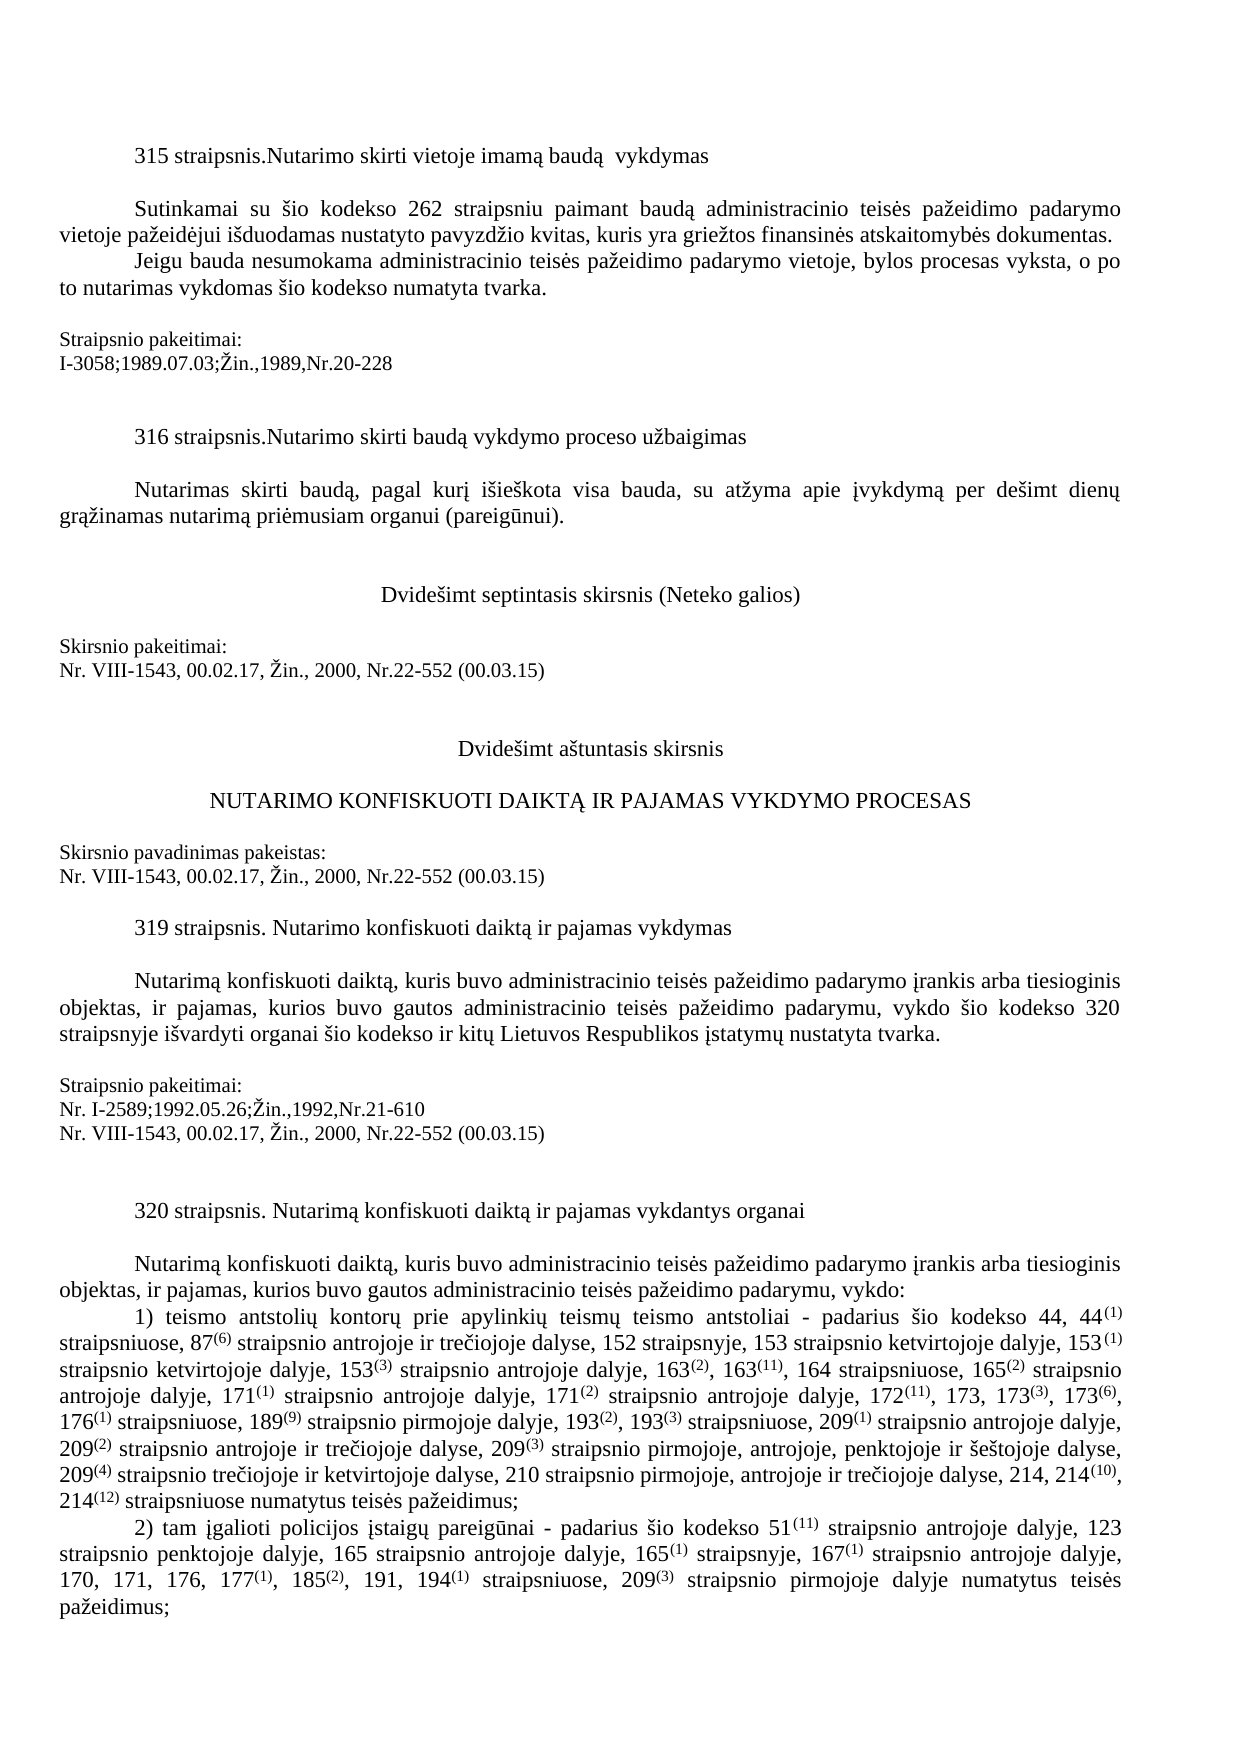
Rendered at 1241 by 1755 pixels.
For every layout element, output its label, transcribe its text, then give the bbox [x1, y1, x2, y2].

text I-3058;1989.07.03;Žin.,1989,Nr.20-228 [59, 351, 1122, 375]
text Dvidešimt septintasis skirsnis (Neteko galios) [59, 581, 1122, 607]
text Straipsnio pakeitimai: [59, 1073, 1122, 1097]
text 315 straipsnis.Nutarimo skirti vietoje imamą baudą vykdymas [59, 142, 1122, 168]
text 316 straipsnis.Nutarimo skirti baudą vykdymo proceso užbaigimas [59, 423, 1122, 449]
text Skirsnio pavadinimas pakeistas: [59, 840, 1122, 864]
text Nutarimą konfiskuoti daiktą, kuris buvo administracinio teisės pažeidimo padarymo įrankis arba tiesioginis objektas, ir pajamas, kurios buvo gautos administracinio teisės pažeidimo padarymu, vykdo šio kodekso 320 straipsnyje išvardyti organai šio kodekso ir kitų Lietuvos Respublikos įstatymų nustatyta tvarka. [59, 967, 1122, 1046]
text Nr. VIII-1543, 00.02.17, Žin., 2000, Nr.22-552 (00.03.15) [59, 864, 1122, 888]
text Nr. VIII-1543, 00.02.17, Žin., 2000, Nr.22-552 (00.03.15) [59, 658, 1122, 682]
text Dvidešimt aštuntasis skirsnis [59, 734, 1122, 761]
text Sutinkamai su šio kodekso 262 straipsniu paimant baudą administracinio teisės pažeidimo padarymo vietoje pažeidėjui išduodamas nustatyto pavyzdžio kvitas, kuris yra griežtos finansinės atskaitomybės dokumentas. [59, 195, 1122, 248]
text Nr. VIII-1543, 00.02.17, Žin., 2000, Nr.22-552 (00.03.15) [59, 1121, 1122, 1145]
text Straipsnio pakeitimai: [59, 327, 1122, 351]
text Skirsnio pakeitimai: [59, 634, 1122, 658]
text Nr. I-2589;1992.05.26;Žin.,1992,Nr.21-610 [59, 1097, 1122, 1121]
text Nutarimą konfiskuoti daiktą, kuris buvo administracinio teisės pažeidimo padarymo įrankis arba tiesioginis objektas, ir pajamas, kurios buvo gautos administracinio teisės pažeidimo padarymu, vykdo: [59, 1250, 1122, 1303]
text 1) teismo antstolių kontorų prie apylinkių teismų teismo antstoliai - padarius šio kodekso 44, 44(1) straipsniuose, 87(6) straipsnio antrojoje ir trečiojoje dalyse, 152 straipsnyje, 153 straipsnio ketvirtojoje dalyje, 153(1) straipsnio ketvirtojoje dalyje, 153(3) straipsnio antrojoje dalyje, 163(2), 163(11), 164 straipsniuose, 165(2) straipsnio antrojoje dalyje, 171(1) straipsnio antrojoje dalyje, 171(2) straipsnio antrojoje dalyje, 172(11), 173, 173(3), 173(6), 176(1) straipsniuose, 189(9) straipsnio pirmojoje dalyje, 193(2), 193(3) straipsniuose, 209(1) straipsnio antrojoje dalyje, 209(2) straipsnio antrojoje ir trečiojoje dalyse, 209(3) straipsnio pirmojoje, antrojoje, penktojoje ir šeštojoje dalyse, 209(4) straipsnio trečiojoje ir ketvirtojoje dalyse, 210 straipsnio pirmojoje, antrojoje ir trečiojoje dalyse, 214, 214(10), 214(12) straipsniuose numatytus teisės pažeidimus; [59, 1303, 1122, 1514]
text NUTARIMO KONFISKUOTI DAIKTĄ IR PAJAMAS VYKDYMO PROCESAS [59, 787, 1122, 814]
text Jeigu bauda nesumokama administracinio teisės pažeidimo padarymo vietoje, bylos procesas vyksta, o po to nutarimas vykdomas šio kodekso numatyta tvarka. [59, 248, 1122, 300]
text 320 straipsnis. Nutarimą konfiskuoti daiktą ir pajamas vykdantys organai [59, 1197, 1122, 1224]
text 2) tam įgalioti policijos įstaigų pareigūnai - padarius šio kodekso 51(11) straipsnio antrojoje dalyje, 123 straipsnio penktojoje dalyje, 165 straipsnio antrojoje dalyje, 165(1) straipsnyje, 167(1) straipsnio antrojoje dalyje, 170, 171, 176, 177(1), 185(2), 191, 194(1) straipsniuose, 209(3) straipsnio pirmojoje dalyje numatytus teisės pažeidimus; [59, 1514, 1122, 1619]
text 319 straipsnis. Nutarimo konfiskuoti daiktą ir pajamas vykdymas [59, 914, 1122, 941]
text Nutarimas skirti baudą, pagal kurį išieškota visa bauda, su atžyma apie įvykdymą per dešimt dienų grąžinamas nutarimą priėmusiam organui (pareigūnui). [59, 476, 1122, 528]
